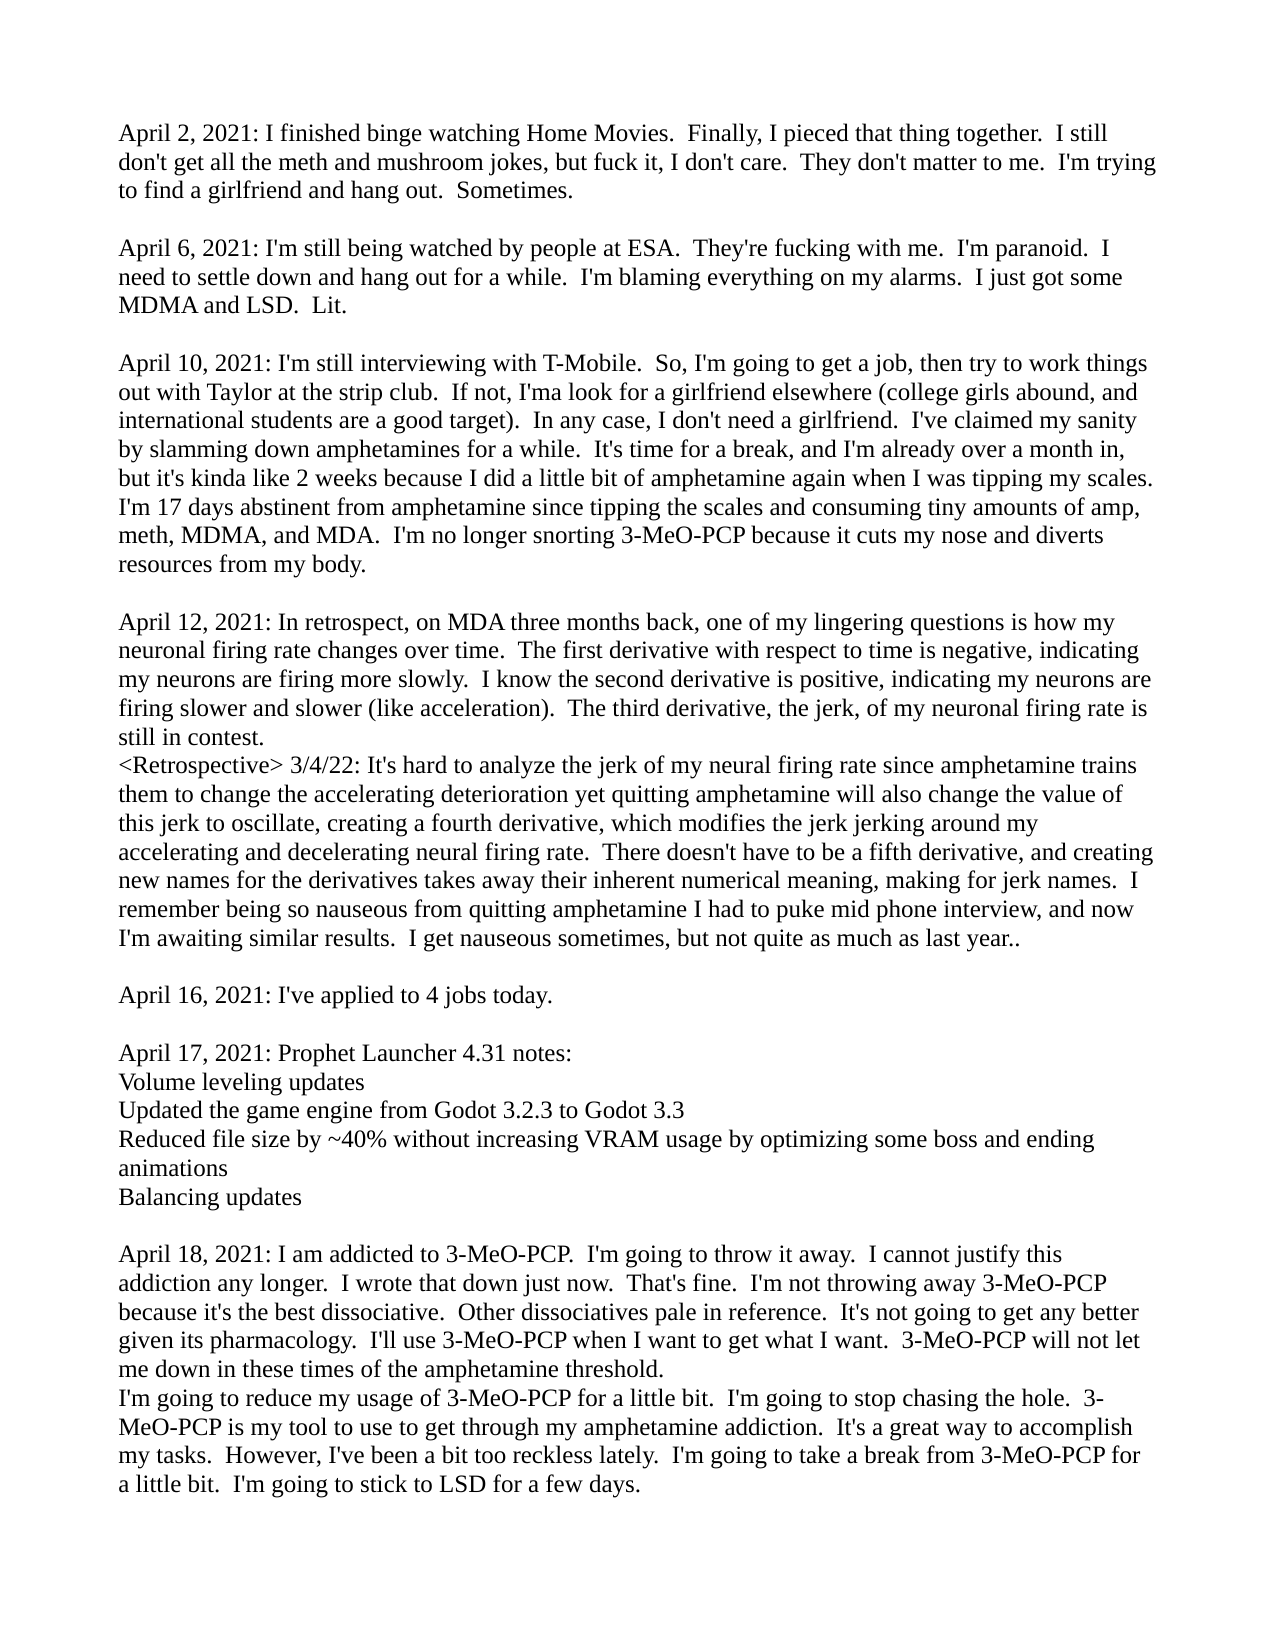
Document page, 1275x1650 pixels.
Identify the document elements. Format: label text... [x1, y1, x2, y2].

text Volume leveling updates [118, 1067, 1157, 1096]
text April 18, 2021: I am addicted to 3-MeO-PCP. I'm going to throw it away. I cannot justify this addiction any longer. I wrote that down just now. That's fine. I'm not throwing away 3-MeO-PCP because it's the best dissociative. Other dissociatives pale in reference. It's not going to get any better given its pharmacology. I'll use 3-MeO-PCP when I want to get what I want. 3-MeO-PCP will not let me down in these times of the amphetamine threshold. [118, 1239, 1157, 1383]
text April 12, 2021: In retrospect, on MDA three months back, one of my lingering questions is how my neuronal firing rate changes over time. The first derivative with respect to time is negative, indicating my neurons are firing more slowly. I know the second derivative is positive, indicating my neurons are firing slower and slower (like acceleration). The third derivative, the jerk, of my neuronal firing rate is still in contest. [118, 607, 1157, 751]
text Balancing updates [118, 1182, 1157, 1211]
text I'm going to reduce my usage of 3-MeO-PCP for a little bit. I'm going to stop chasing the hole. 3-MeO-PCP is my tool to use to get through my amphetamine addiction. It's a great way to accomplish my tasks. However, I've been a bit too reckless lately. I'm going to take a break from 3-MeO-PCP for a little bit. I'm going to stick to LSD for a few days. [118, 1383, 1157, 1498]
text April 2, 2021: I finished binge watching Home Movies. Finally, I pieced that thing together. I still don't get all the meth and mushroom jokes, but fuck it, I don't care. They don't matter to me. I'm trying to find a girlfriend and hang out. Sometimes. [118, 118, 1157, 204]
text Reduced file size by ~40% without increasing VRAM usage by optimizing some boss and ending animations [118, 1124, 1157, 1182]
text Updated the game engine from Godot 3.2.3 to Godot 3.3 [118, 1096, 1157, 1124]
text April 16, 2021: I've applied to 4 jobs today. [118, 981, 1157, 1009]
text April 6, 2021: I'm still being watched by people at ESA. They're fucking with me. I'm paranoid. I need to settle down and hang out for a while. I'm blaming everything on my alarms. I just got some MDMA and LSD. Lit. [118, 233, 1157, 319]
text April 17, 2021: Prophet Launcher 4.31 notes: [118, 1038, 1157, 1067]
text <Retrospective> 3/4/22: It's hard to analyze the jerk of my neural firing rate since amphetamine trains them to change the accelerating deterioration yet quitting amphetamine will also change the value of this jerk to oscillate, creating a fourth derivative, which modifies the jerk jerking around my accelerating and decelerating neural firing rate. There doesn't have to be a fifth derivative, and creating new names for the derivatives takes away their inherent numerical meaning, making for jerk names. I remember being so nauseous from quitting amphetamine I had to puke mid phone interview, and now I'm awaiting similar results. I get nauseous sometimes, but not quite as much as last year.. [118, 751, 1157, 952]
text April 10, 2021: I'm still interviewing with T-Mobile. So, I'm going to get a job, then try to work things out with Taylor at the strip club. If not, I'ma look for a girlfriend elsewhere (college girls abound, and international students are a good target). In any case, I don't need a girlfriend. I've claimed my sanity by slamming down amphetamines for a while. It's time for a break, and I'm already over a month in, but it's kinda like 2 weeks because I did a little bit of amphetamine again when I was tipping my scales. I'm 17 days abstinent from amphetamine since tipping the scales and consuming tiny amounts of amp, meth, MDMA, and MDA. I'm no longer snorting 3-MeO-PCP because it cuts my nose and diverts resources from my body. [118, 348, 1157, 578]
